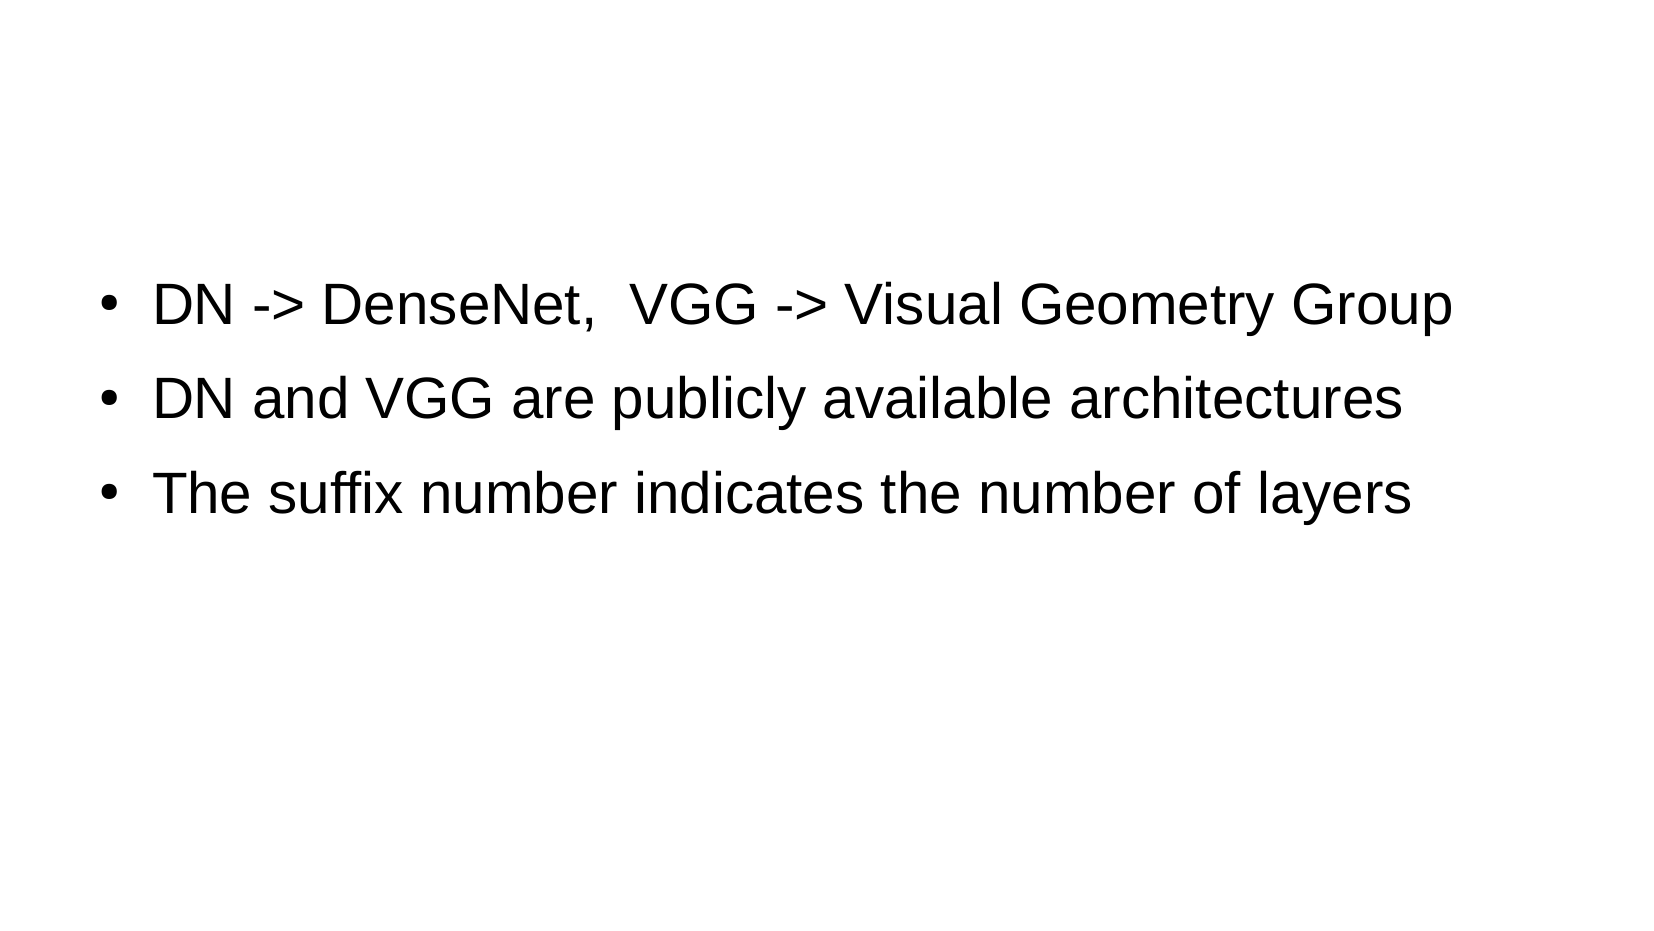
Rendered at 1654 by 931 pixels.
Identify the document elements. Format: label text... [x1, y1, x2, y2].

list DN -> DenseNet, VGG -> Visual Geometry Group DN and VGG are publicly available architectures The suffix number indicates the number of layers [81, 271, 1570, 812]
